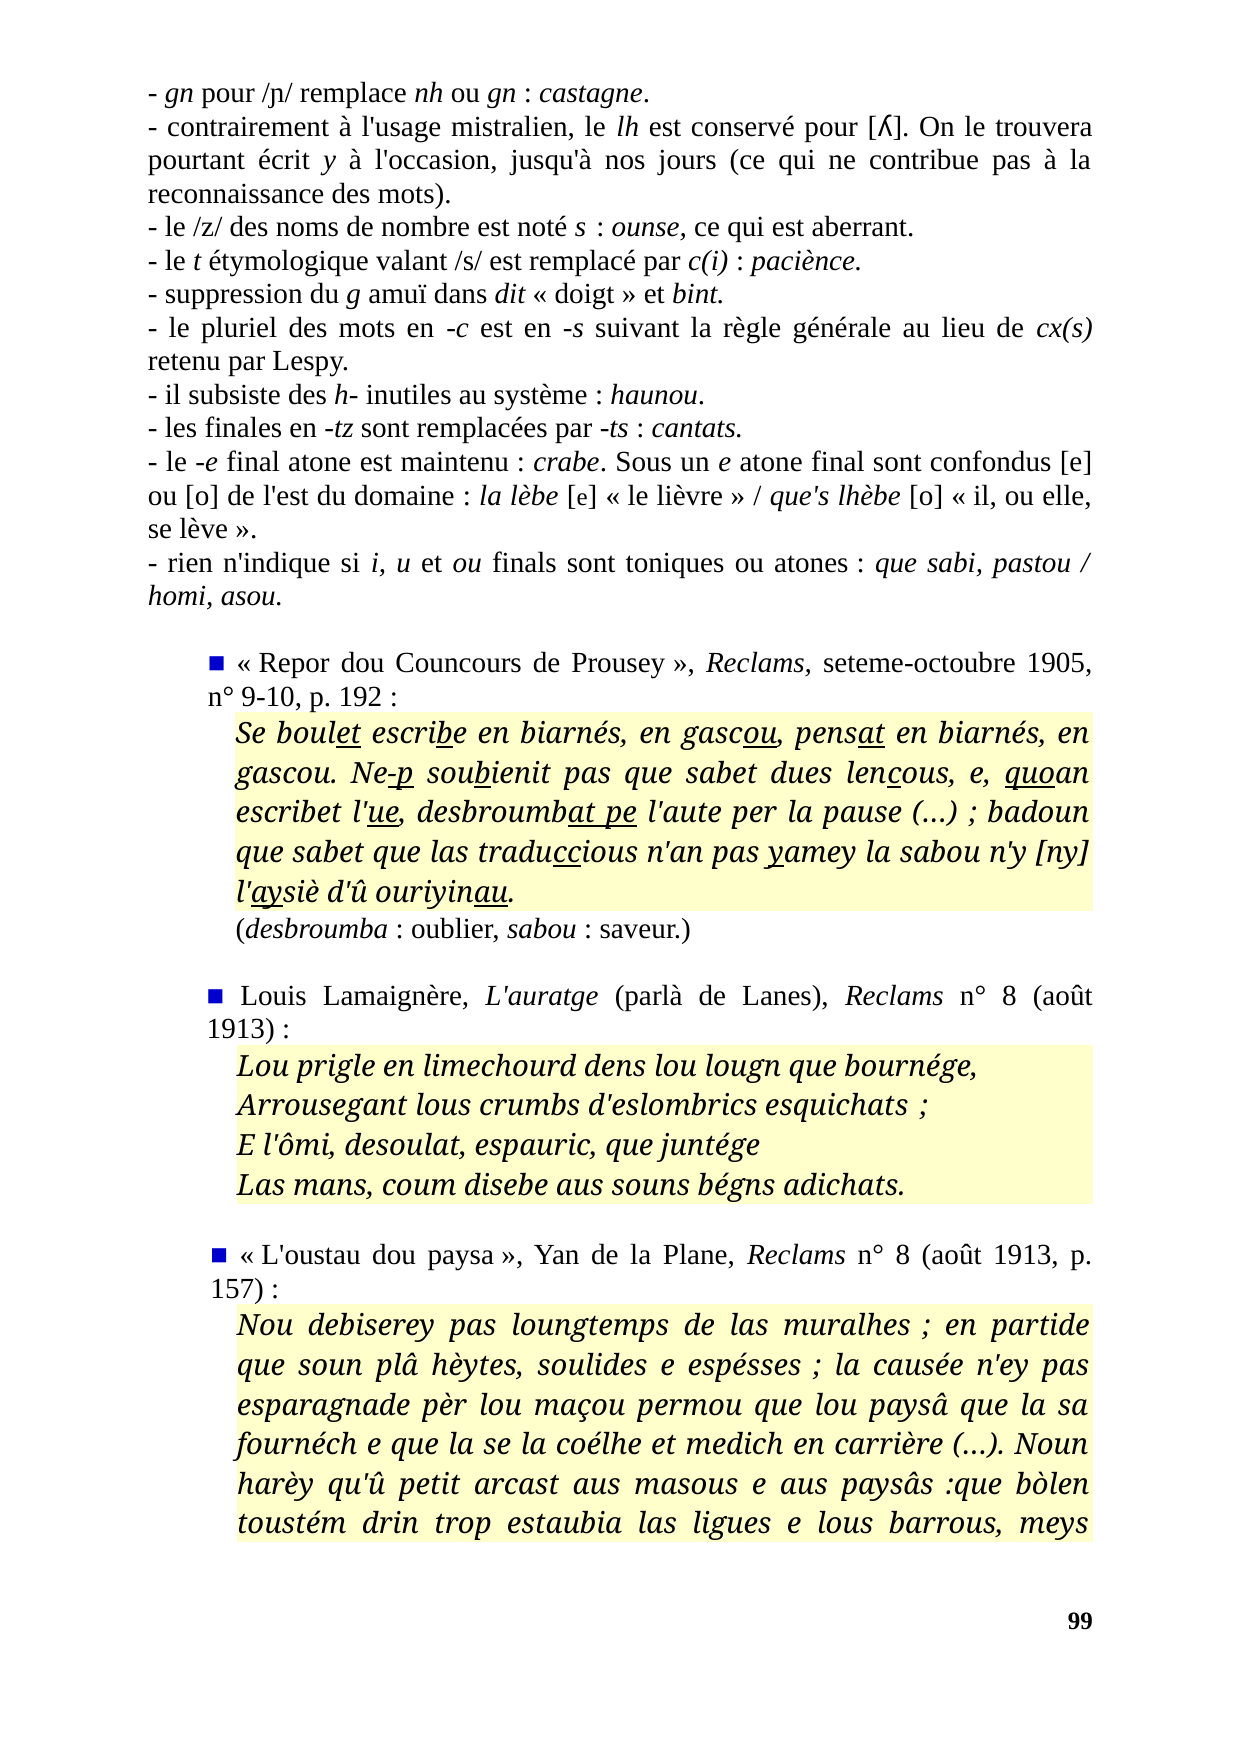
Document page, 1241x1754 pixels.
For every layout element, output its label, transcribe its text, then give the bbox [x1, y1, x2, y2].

text Arrousegant lous crumbs d'eslombrics esquichats ; [237, 1085, 1093, 1124]
text - gn pour /ɲ/ remplace nh ou gn : castagne. [148, 75, 1093, 108]
text - le /z/ des noms de nombre est noté s : ounse, ce qui est aberrant. [148, 209, 1093, 243]
text E l'ômi, desoulat, espauric, que juntége [237, 1124, 1093, 1164]
text - contrairement à l'usage mistralien, le lh est conservé pour [ʎ]. On le trouvera pourtant écrit y à l'occasion, jusqu'à nos jours (ce qui ne contribue pas à la reconnaissance des mots). [148, 108, 1093, 209]
text (desbroumba : oublier, sabou : saveur.) [235, 911, 1093, 944]
text - rien n'indique si i, u et ou finals sont toniques ou atones : que sabi, pastou / homi, asou. [148, 545, 1093, 612]
text - le -e final atone est maintenu : crabe. Sous un e atone final sont confondus [e] ou [o] de l'est du domaine : la lèbe [e] « le lièvre » / que's lhèbe [o] « il, ou elle, se lève ». [148, 444, 1093, 545]
text ■ « L'oustau dou paysa », Yan de la Plane, Reclams n° 8 (août 1913, p. 157) : [210, 1237, 1093, 1304]
text ■ « Repor dou Councours de Prousey », Reclams, seteme-octoubre 1905, n° 9-10, p. 192 : [208, 645, 1093, 712]
text - les finales en -tz sont remplacées par -ts : cantats. [148, 411, 1093, 444]
text Nou debiserey pas loungtemps de las muralhes ; en partide que soun plâ hèytes, soulides e espésses ; la causée n'ey pas esparagnade pèr lou maçou permou que lou paysâ que la sa fournéch e que la se la coélhe et medich en carrière (…). Noun harèy qu'û petit arcast aus masous e aus paysâs :que bòlen toustém drin trop estaubia las ligues e lous barrous, meys [237, 1304, 1093, 1542]
text - le pluriel des mots en -c est en -s suivant la règle générale au lieu de cx(s) retenu par Lespy. [148, 310, 1093, 377]
text Lou prigle en limechourd dens lou lougn que bournége, [237, 1045, 1093, 1085]
text - le t étymologique valant /s/ est remplacé par c(i) : paciènce. [148, 243, 1093, 276]
text - il subsiste des h- inutiles au système : haunou. [148, 377, 1093, 411]
text Las mans, coum disebe aus souns bégns adichats. [237, 1164, 1093, 1204]
text - suppression du g amuï dans dit « doigt » et bint. [148, 276, 1093, 310]
text ■ Louis Lamaignère, L'auratge (parlà de Lanes), Reclams n° 8 (août 1913) : [206, 978, 1093, 1045]
text Se boulet escribe en biarnés, en gascou, pensat en biarnés, en gascou. Ne-p soubienit pas que sabet dues lencous, e, quoan escribet l'ue, desbroumbat pe l'aute per la pause (…) ; badoun que sabet que las traduccious n'an pas yamey la sabou n'y [ny] l'aysiè d'û ouriyinau. [235, 712, 1093, 911]
